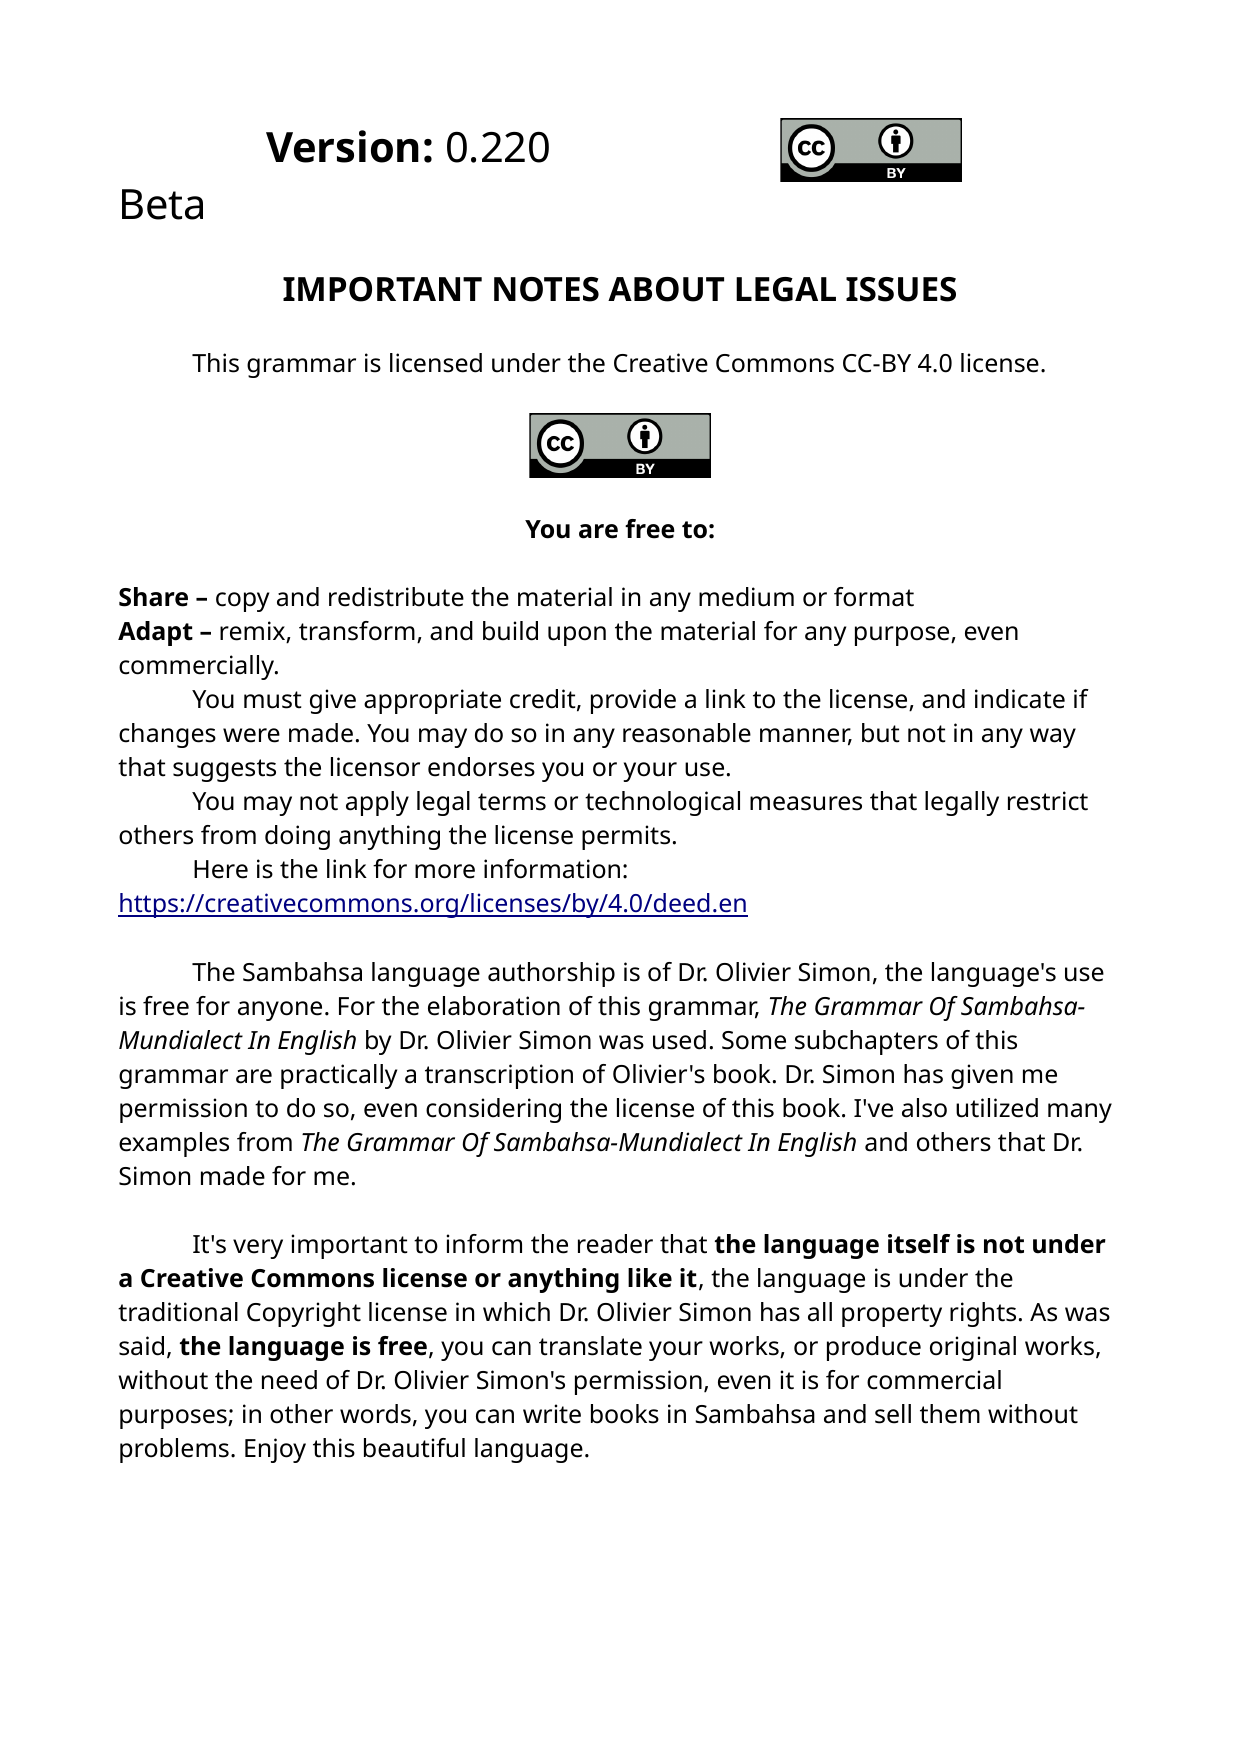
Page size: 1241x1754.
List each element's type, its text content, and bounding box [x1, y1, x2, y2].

text IMPORTANT NOTES ABOUT LEGAL ISSUES [118, 266, 1122, 311]
table_header Version: 0.220 Beta [118, 118, 620, 232]
text You may not apply legal terms or technological measures that legally restrict others from doing anything the license permits. [118, 784, 1122, 852]
text It's very important to inform the reader that the language itself is not under a Creative Commons license or anything like it, the language is under the traditional Copyright license in which Dr. Olivier Simon has all property rights. As was said, the language is free, you can translate your works, or produce original works, without the need of Dr. Olivier Simon's permission, even it is for commercial purposes; in other words, you can write books in Sambahsa and sell them without problems. Enjoy this beautiful language. [118, 1227, 1122, 1465]
text The Sambahsa language authorship is of Dr. Olivier Simon, the language's use is free for anyone. For the elaboration of this grammar, The Grammar Of Sambahsa-Mundialect In English by Dr. Olivier Simon was used. Some subchapters of this grammar are practically a transcription of Olivier's book. Dr. Simon has given me permission to do so, even considering the license of this book. I've also utilized many examples from The Grammar Of Sambahsa-Mundialect In English and others that Dr. Simon made for me. [118, 954, 1122, 1193]
table_header [620, 118, 1122, 232]
text You are free to: [118, 511, 1122, 545]
text Share – copy and redistribute the material in any medium or format [118, 579, 1122, 613]
picture [780, 118, 962, 182]
text Here is the link for more information: https://creativecommons.org/licenses/by/4.0/deed.en [118, 852, 1122, 920]
text Adapt – remix, transform, and build upon the material for any purpose, even commercially. [118, 613, 1122, 682]
text You must give appropriate credit, provide a link to the license, and indicate if changes were made. You may do so in any reasonable manner, but not in any way that suggests the licensor endorses you or your use. [118, 682, 1122, 784]
picture [529, 413, 711, 478]
text This grammar is licensed under the Creative Commons CC-BY 4.0 license. [118, 345, 1122, 379]
